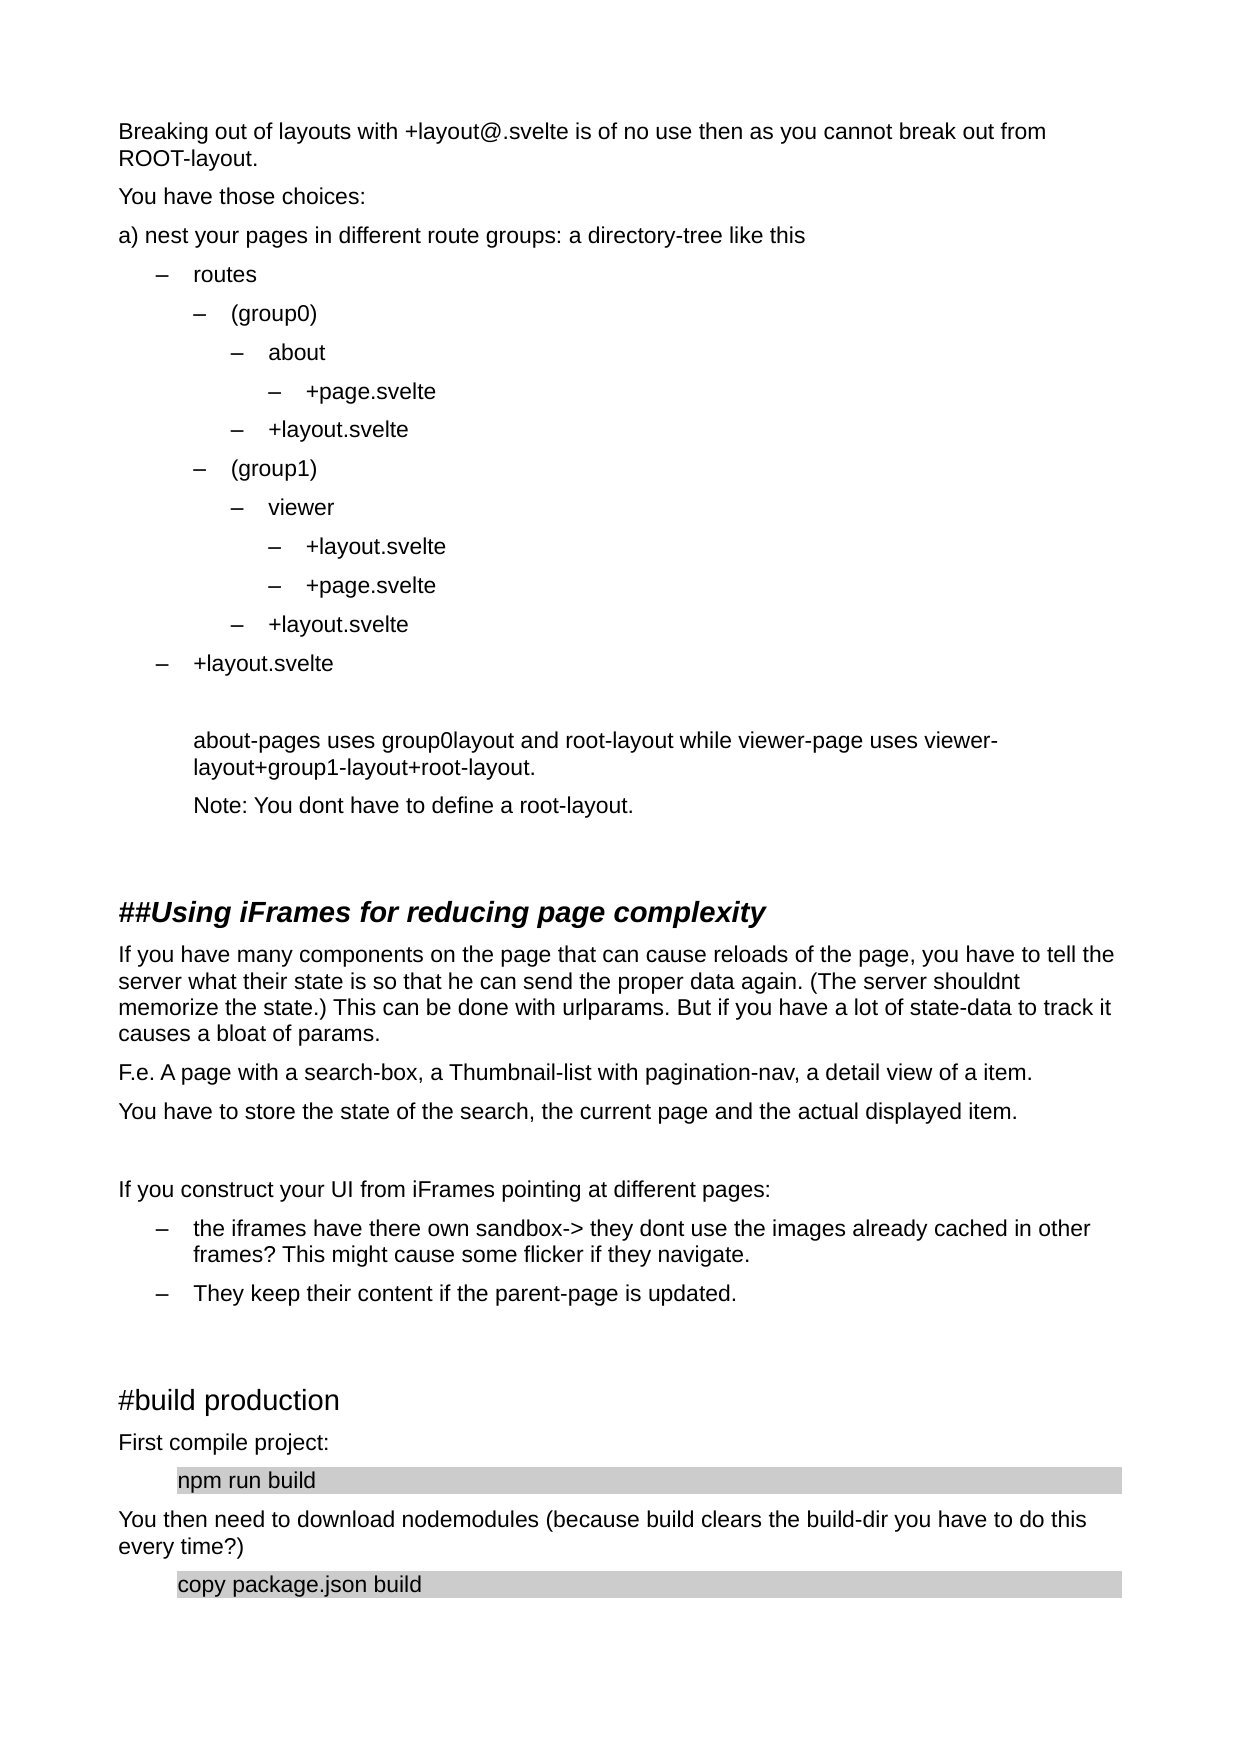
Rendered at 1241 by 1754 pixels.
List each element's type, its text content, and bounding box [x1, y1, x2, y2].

list +layout.svelte [268, 533, 1122, 559]
list +layout.svelte [231, 416, 1122, 443]
text Breaking out of layouts with +layout@.svelte is of no use then as you cannot break out from ROOT-layout. [118, 118, 1122, 171]
list (group0) [193, 300, 1122, 326]
list +page.svelte [268, 572, 1122, 598]
text npm run build [177, 1467, 1122, 1494]
list +layout.svelte [156, 649, 1122, 676]
subtitle #build production [118, 1382, 1122, 1416]
list viewer [231, 494, 1122, 521]
text copy package.json build [177, 1571, 1122, 1598]
text If you construct your UI from iFrames pointing at different pages: [118, 1176, 1122, 1202]
list Note: You dont have to define a root-layout. [156, 792, 1122, 819]
text You then need to download nodemodules (because build clears the build-dir you have to do this every time?) [118, 1506, 1122, 1559]
list They keep their content if the parent-page is updated. [156, 1280, 1122, 1306]
text First compile project: [118, 1428, 1122, 1455]
text If you have many components on the page that can cause reloads of the page, you have to tell the server what their state is so that he can send the proper data again. (The server shouldnt memorize the state.) This can be done with urlparams. But if you have a lot of state-data to track it causes a bloat of params. [118, 941, 1122, 1047]
list about-pages uses group0layout and root-layout while viewer-page uses viewer-layout+group1-layout+root-layout. [156, 727, 1122, 780]
text F.e. A page with a search-box, a Thumbnail-list with pagination-nav, a detail view of a item. [118, 1059, 1122, 1086]
list +layout.svelte [231, 611, 1122, 637]
text a) nest your pages in different route groups: a directory-tree like this [118, 222, 1122, 248]
list the iframes have there own sandbox-> they dont use the images already cached in other frames? This might cause some flicker if they navigate. [156, 1214, 1122, 1267]
list routes [156, 261, 1122, 287]
list (group1) [193, 455, 1122, 482]
text You have to store the state of the search, the current page and the actual displayed item. [118, 1098, 1122, 1124]
text You have those choices: [118, 183, 1122, 210]
subtitle ##Using iFrames for reducing page complexity [118, 895, 1122, 929]
list about [231, 339, 1122, 365]
list +page.svelte [268, 378, 1122, 404]
